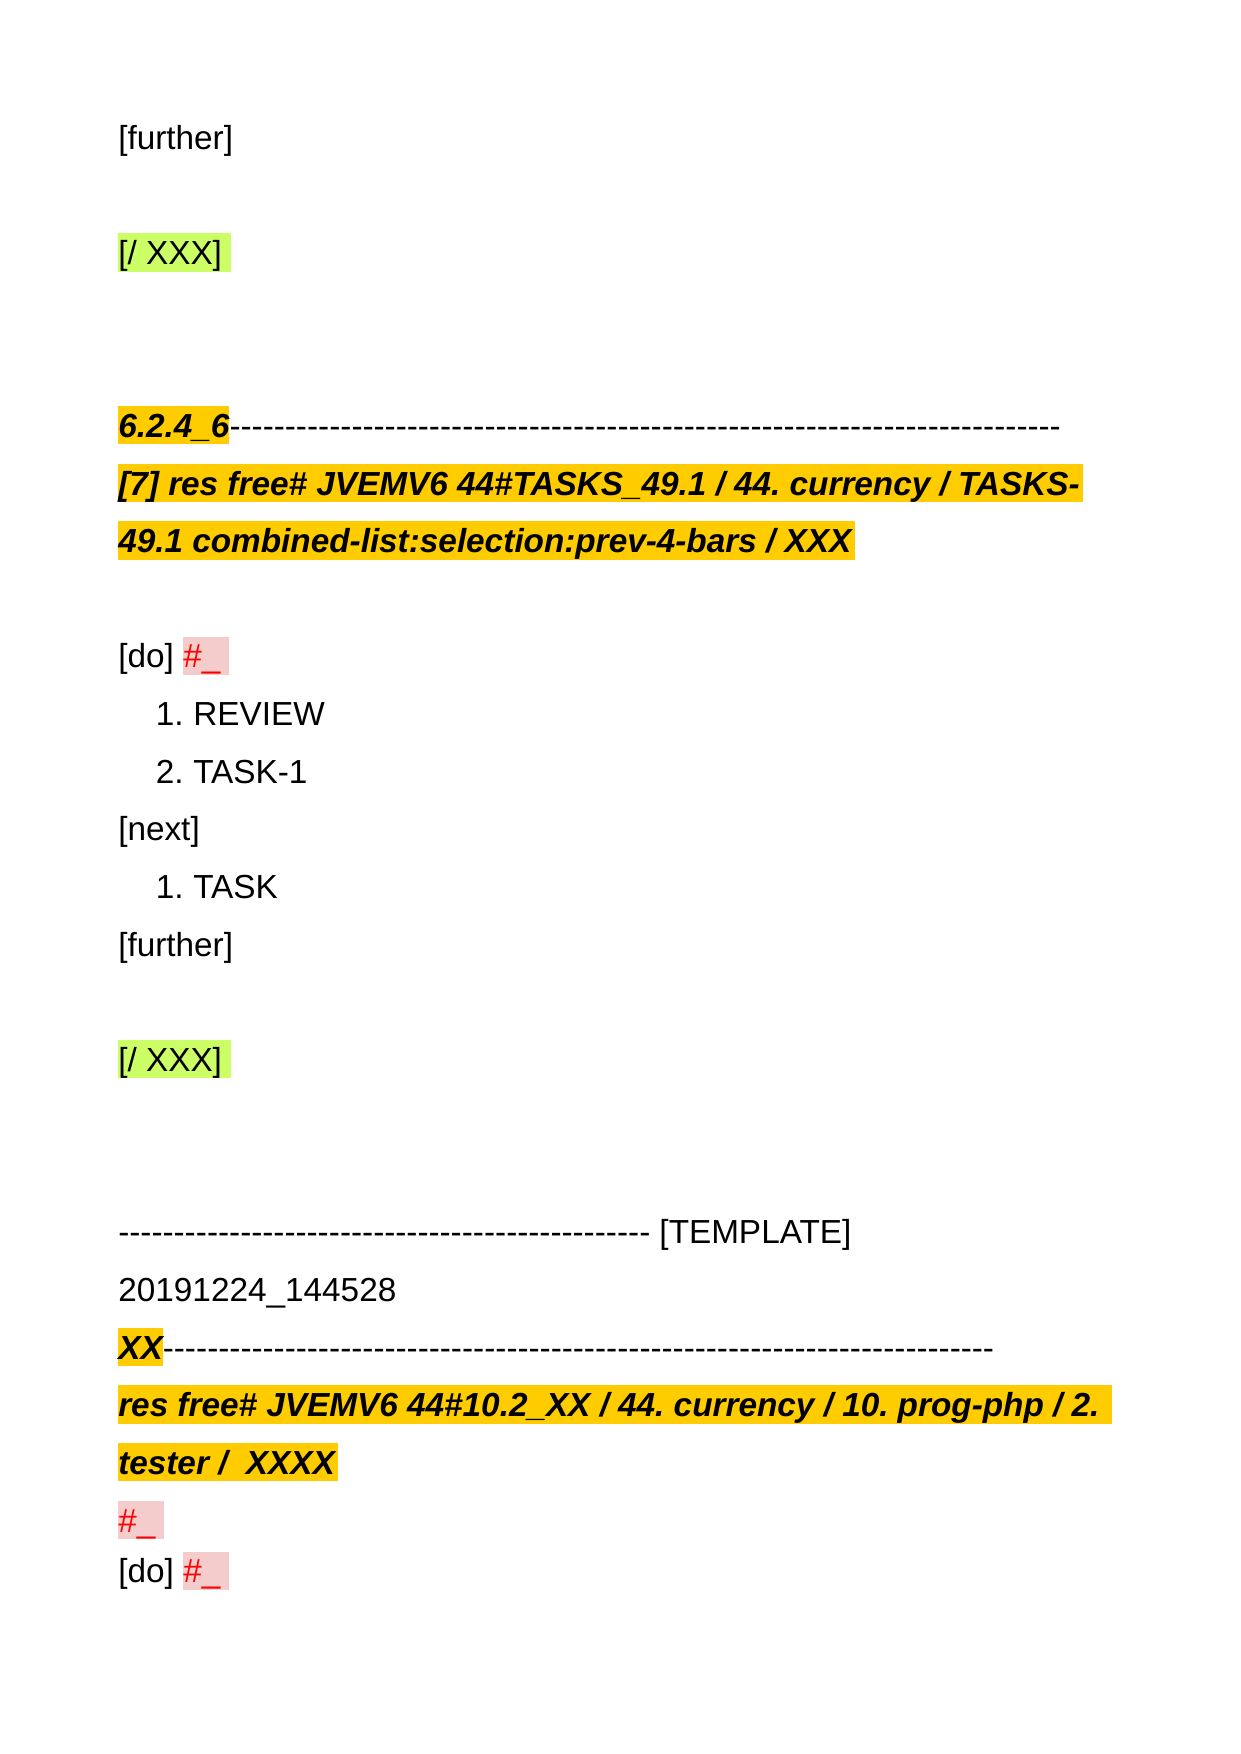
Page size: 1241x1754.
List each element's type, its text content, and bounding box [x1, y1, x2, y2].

list REVIEW [156, 694, 1122, 733]
text [/ XXX] [118, 982, 1122, 1078]
text [further] [118, 924, 1122, 963]
text [/ XXX] [118, 176, 1122, 272]
text 6.2.4_6--------------------------------------------------------------------------- [118, 406, 1122, 444]
list TASK-1 [156, 752, 1122, 790]
text XX--------------------------------------------------------------------------- [118, 1328, 1122, 1366]
text [do] #_ [118, 637, 1122, 675]
text [next] [118, 809, 1122, 848]
list TASK [156, 867, 1122, 905]
text [7] res free# JVEMV6 44#TASKS_49.1 / 44. currency / TASKS-49.1 combined-list:selection:prev-4-bars / XXX [118, 464, 1122, 560]
text [do] #_ [118, 1552, 1122, 1590]
text #_ [118, 1501, 1122, 1539]
text res free# JVEMV6 44#10.2_XX / 44. currency / 10. prog-php / 2. tester / XXXX [118, 1385, 1122, 1481]
text [further] [118, 118, 1122, 157]
text ------------------------------------------------ [TEMPLATE] 20191224_144528 [118, 1213, 1122, 1309]
